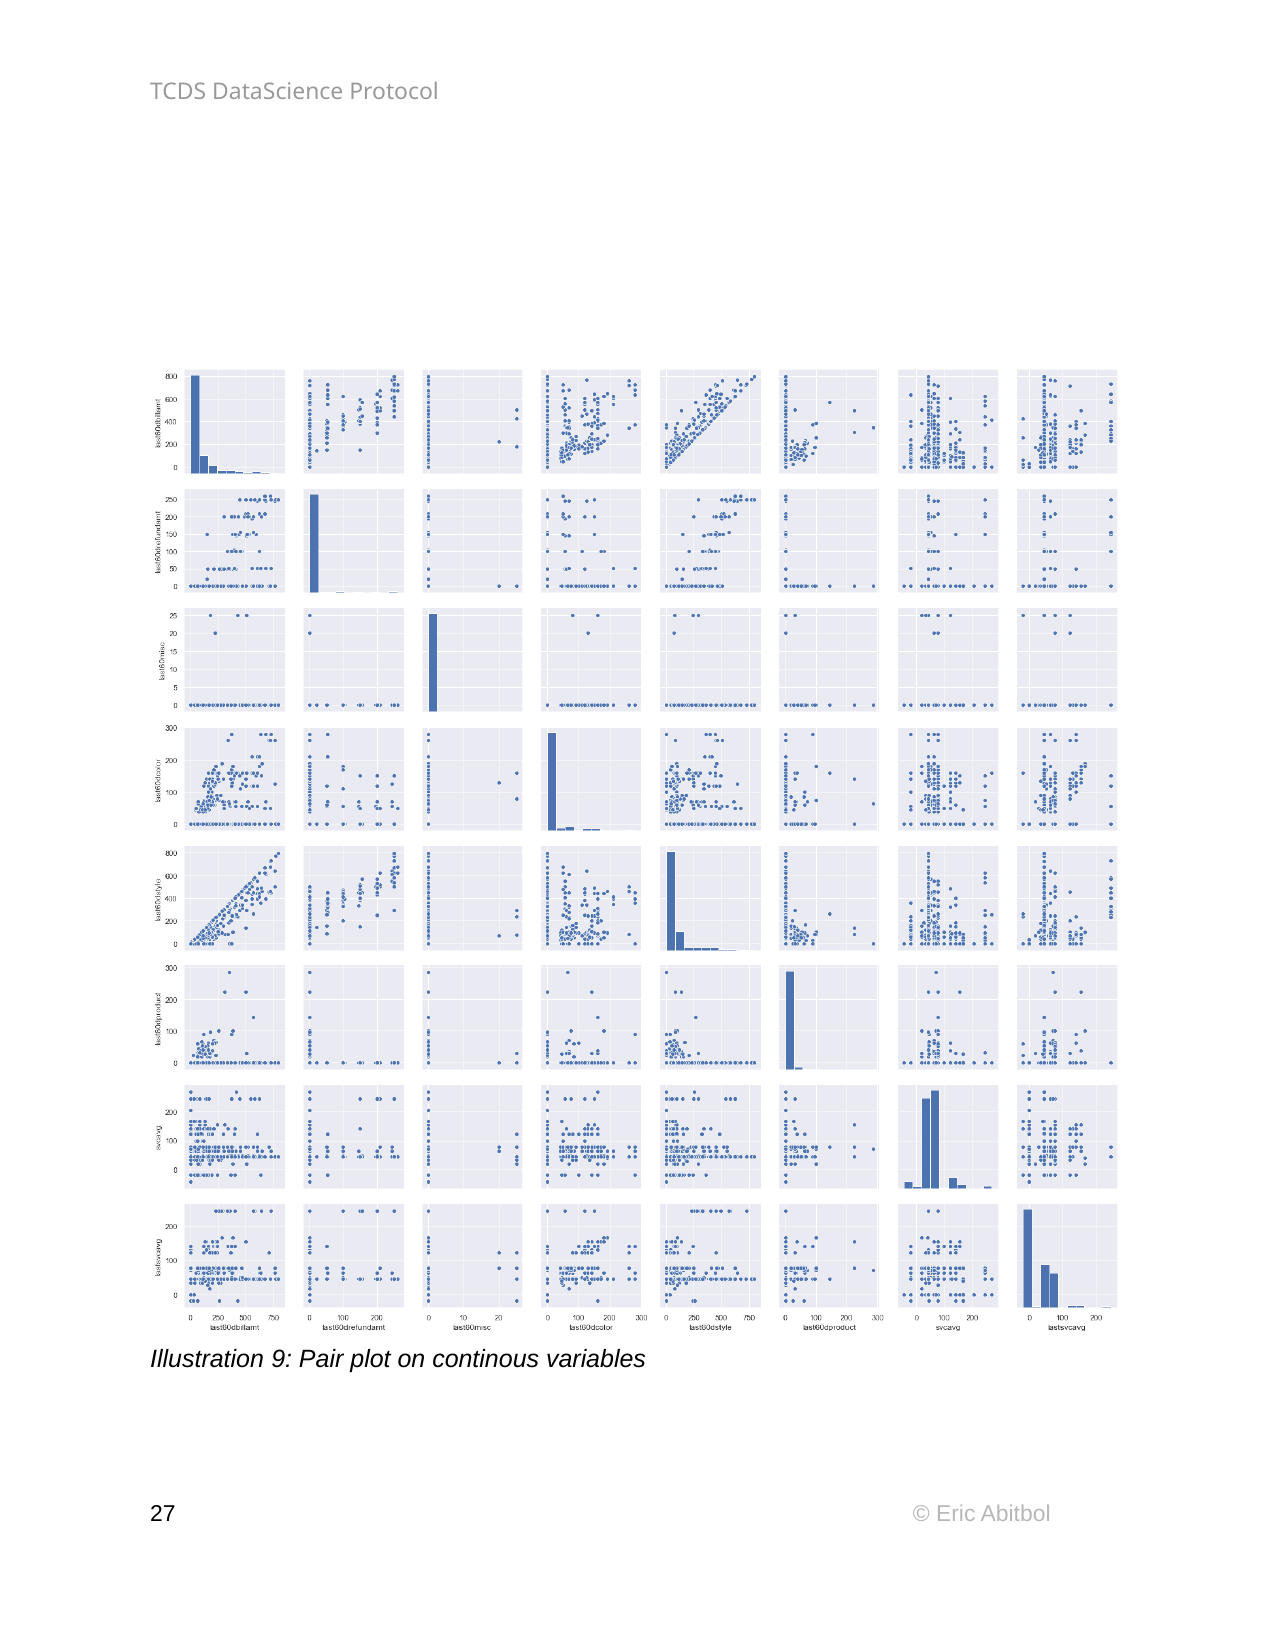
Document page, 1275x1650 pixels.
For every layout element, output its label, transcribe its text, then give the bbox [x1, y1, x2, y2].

text Illustration 9: Pair plot on continous variables [150, 1335, 1125, 1373]
picture [150, 361, 1125, 1335]
